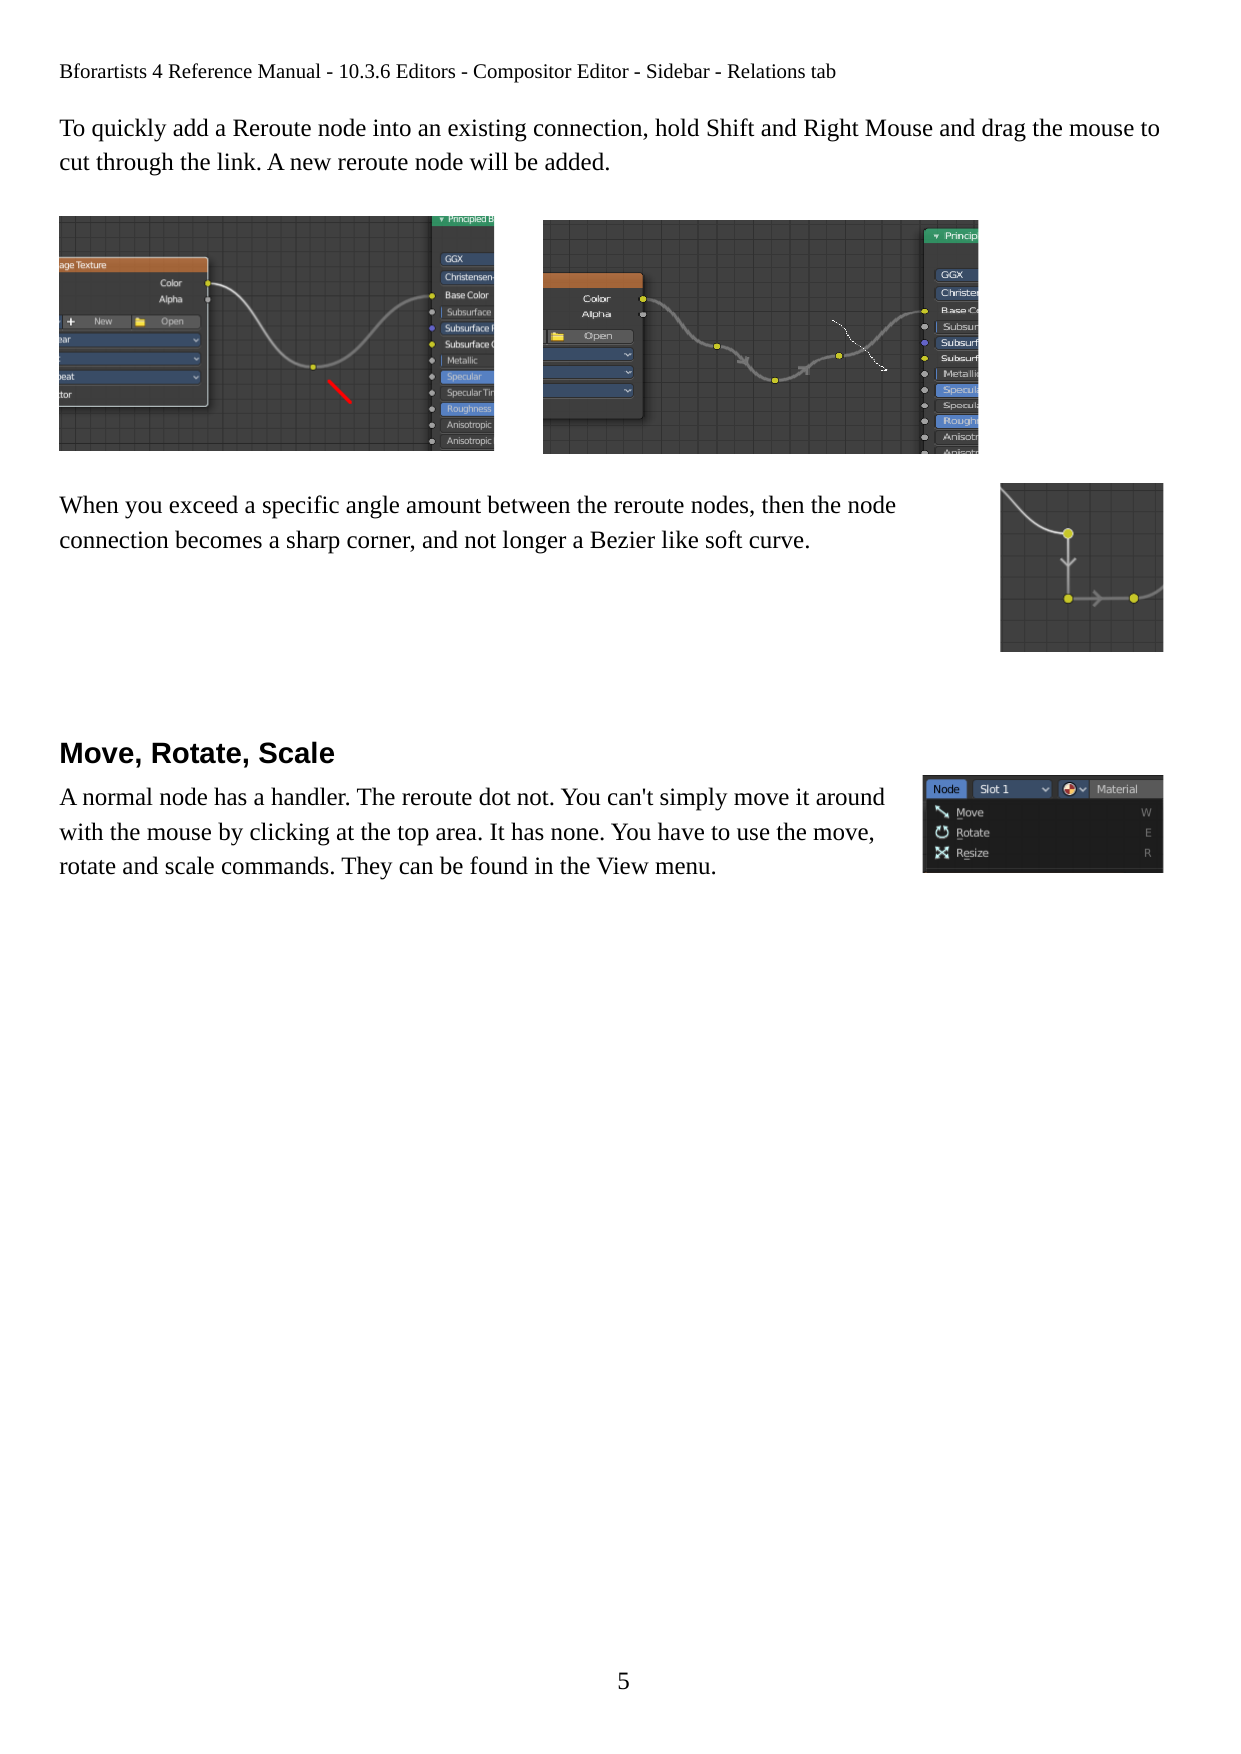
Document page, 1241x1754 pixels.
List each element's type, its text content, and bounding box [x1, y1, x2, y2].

picture [543, 220, 979, 454]
picture [922, 775, 1164, 873]
text When you exceed a specific angle amount between the reroute nodes, then the node connection becomes a sharp corner, and not longer a Bezier like soft curve. [59, 491, 1000, 554]
text A normal node has a handler. The reroute dot not. You can't simply move it around with the mouse by clicking at the top area. It has none. You have to use the move, rotate and scale commands. They can be found in the View menu. [59, 782, 1181, 880]
picture [1000, 483, 1164, 652]
subtitle Move, Rotate, Scale [59, 736, 1181, 769]
text To quickly add a Reroute node into an existing connection, hold Shift and Right Mouse and drag the mouse to cut through the link. A new reroute node will be added. [59, 113, 1181, 176]
picture [59, 216, 495, 451]
